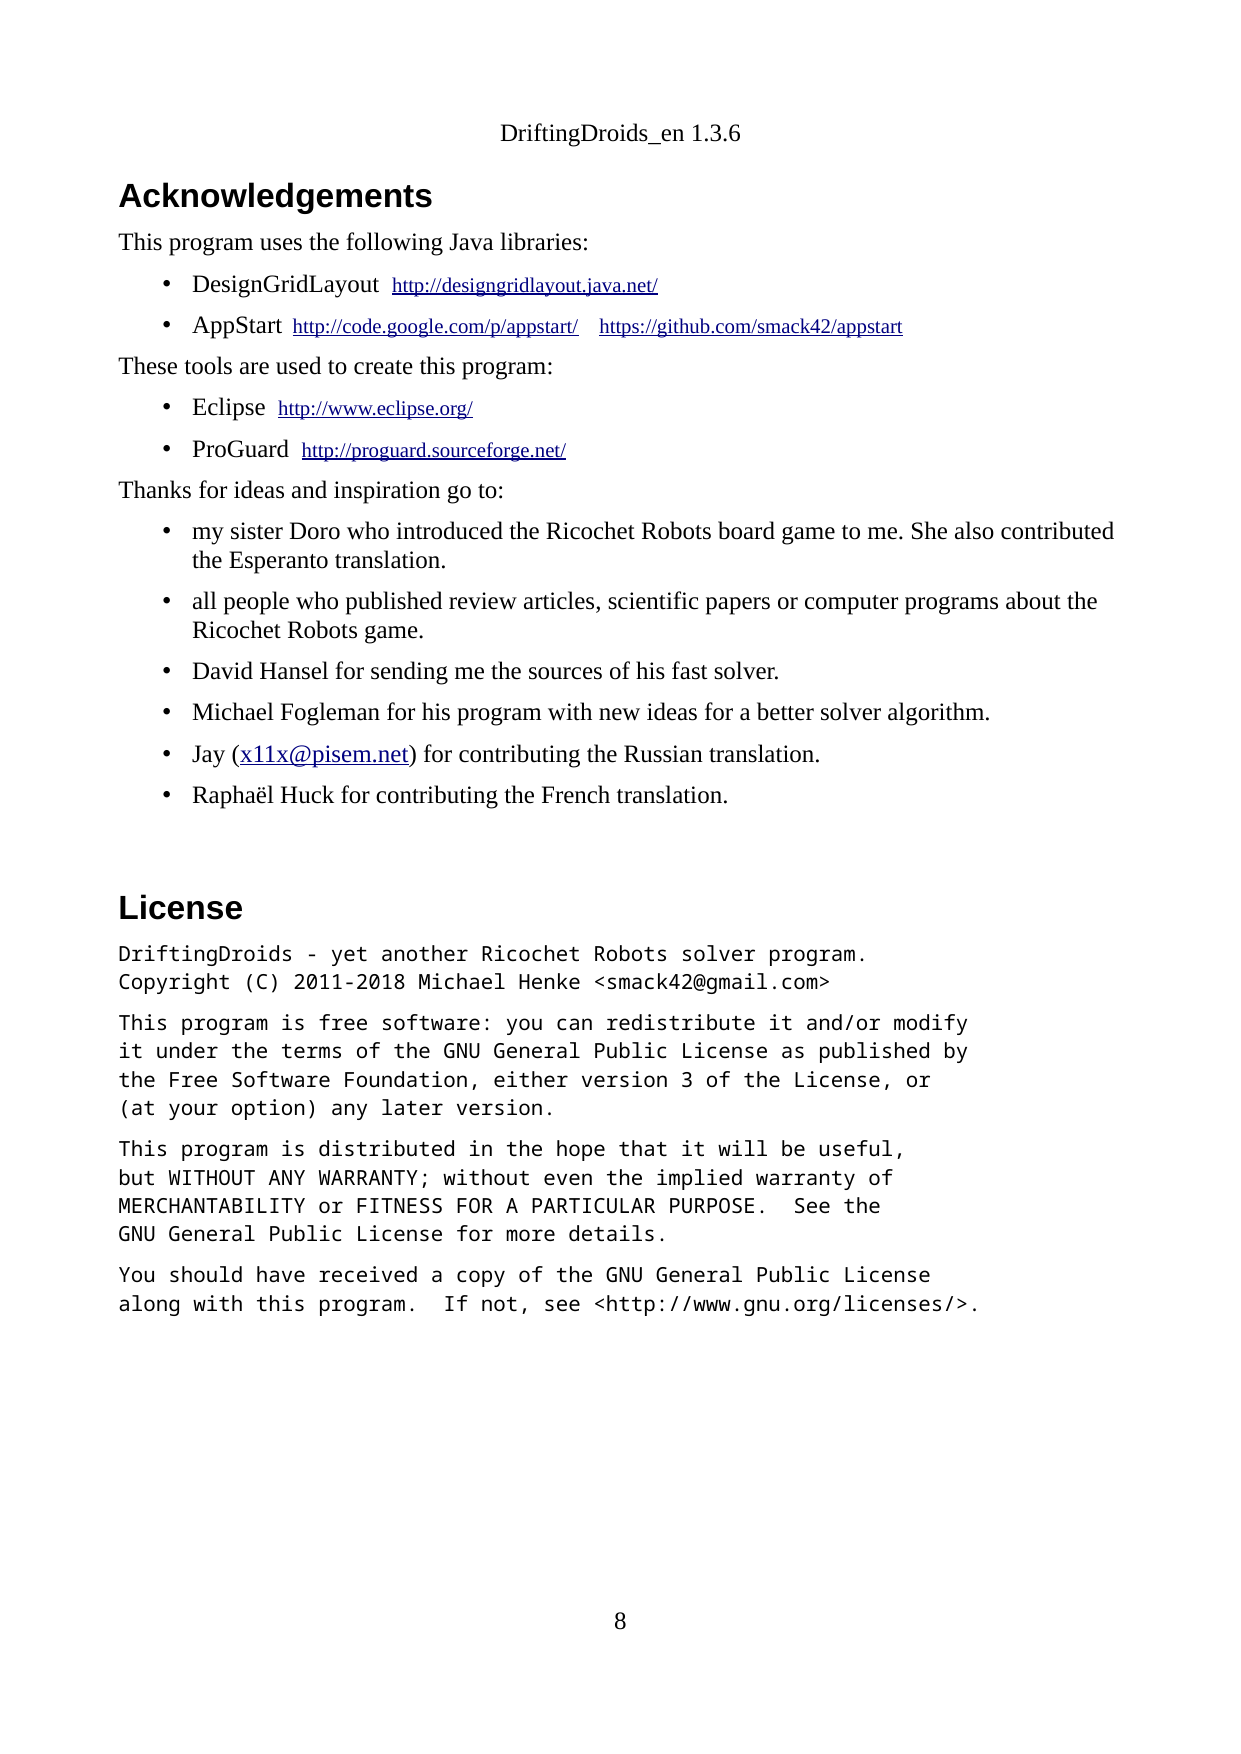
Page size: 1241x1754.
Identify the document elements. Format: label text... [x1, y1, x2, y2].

list DesignGridLayout http://designgridlayout.java.net/ [162, 269, 1122, 297]
list all people who published review articles, scientific papers or computer programs about the Ricochet Robots game. [162, 586, 1122, 644]
list ProGuard http://proguard.sourceforge.net/ [162, 434, 1122, 462]
subtitle License [118, 887, 1122, 926]
list Eclipse http://www.eclipse.org/ [162, 392, 1122, 421]
text You should have received a copy of the GNU General Public License along with this program. If not, see <http://www.gnu.org/licenses/>. [118, 1261, 1122, 1317]
text This program is free software: you can redistribute it and/or modify it under the terms of the GNU General Public License as published by the Free Software Foundation, either version 3 of the License, or (at your option) any later version. [118, 1008, 1122, 1122]
list AppStart http://code.google.com/p/appstart/ https://github.com/smack42/appstart [162, 310, 1122, 339]
subtitle Acknowledgements [118, 176, 1122, 215]
list David Hansel for sending me the sources of his fast solver. [162, 656, 1122, 685]
list Raphaël Huck for contributing the French translation. [162, 780, 1122, 809]
text This program is distributed in the hope that it will be useful, but WITHOUT ANY WARRANTY; without even the implied warranty of MERCHANTABILITY or FITNESS FOR A PARTICULAR PURPOSE. See the GNU General Public License for more details. [118, 1134, 1122, 1248]
list Michael Fogleman for his program with new ideas for a better solver algorithm. [162, 697, 1122, 726]
text Thanks for ideas and inspiration go to: [118, 475, 1122, 504]
list my sister Doro who introduced the Ricochet Robots board game to me. She also contributed the Esperanto translation. [162, 516, 1122, 574]
text This program uses the following Java libraries: [118, 227, 1122, 256]
text DriftingDroids - yet another Ricochet Robots solver program. Copyright (C) 2011-2018 Michael Henke <smack42@gmail.com> [118, 939, 1122, 996]
text These tools are used to create this program: [118, 351, 1122, 380]
list Jay (x11x@pisem.net) for contributing the Russian translation. [162, 739, 1122, 767]
